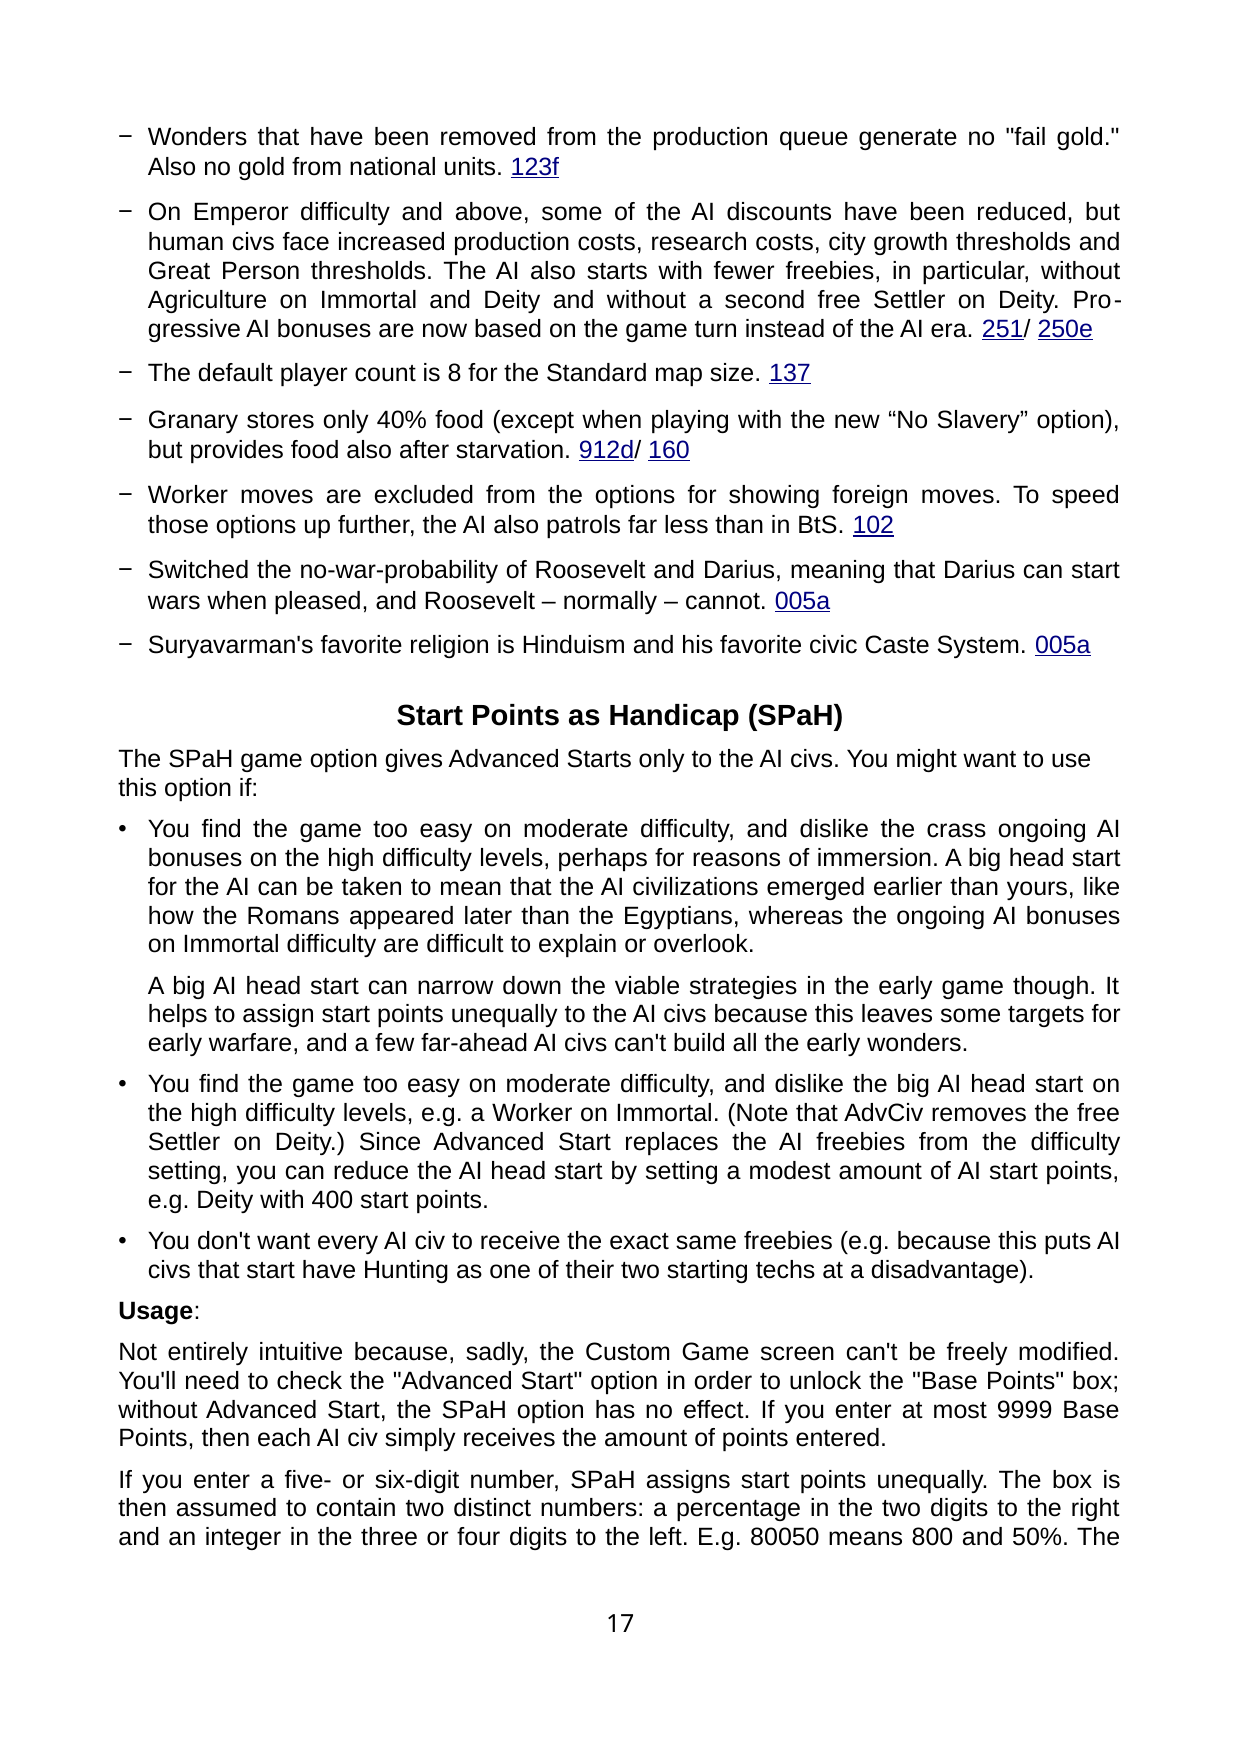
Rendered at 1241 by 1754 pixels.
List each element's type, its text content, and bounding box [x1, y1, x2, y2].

list On Emperor difficulty and above, some of the AI discounts have been reduced, but human civs face increased production costs, research costs, city growth thresholds and Great Person thresholds. The AI also starts with fewer freebies, in particular, without Agriculture on Immortal and Deity and without a second free Settler on Deity. Pro­gressive AI bonuses are now based on the game turn instead of the AI era. 251/ 250e [118, 193, 1122, 342]
list You don't want every AI civ to receive the exact same freebies (e.g. because this puts AI civs that start have Hunting as one of their two starting techs at a disadvantage). [118, 1226, 1122, 1283]
list Switched the no-war-probability of Roosevelt and Darius, meaning that Darius can start wars when pleased, and Roosevelt – normally – cannot. 005a [118, 552, 1122, 614]
list The default player count is 8 for the Standard map size. 137 [118, 355, 1122, 389]
list You find the game too easy on moderate difficulty, and dislike the big AI head start on the high difficulty levels, e.g. a Worker on Immortal. (Note that AdvCiv removes the free Settler on Deity.) Since Advanced Start replaces the AI freebies from the difficulty setting, you can reduce the AI head start by setting a modest amount of AI start points, e.g. Deity with 400 start points. [118, 1069, 1122, 1213]
list A big AI head start can narrow down the viable strategies in the early game though. It helps to assign start points unequally to the AI civs because this leaves some targets for early warfare, and a few far-ahead AI civs can't build all the early wonders. [118, 971, 1122, 1057]
list Suryavarman's favorite religion is Hinduism and his favorite civic Caste System. 005a [118, 627, 1122, 661]
list Wonders that have been removed from the production queue generate no "fail gold." Also no gold from national units. 123f [118, 118, 1122, 181]
text The SPaH game option gives Advanced Starts only to the AI civs. You might want to use this option if: [118, 744, 1122, 802]
text If you enter a five- or six-digit number, SPaH assigns start points unequally. The box is then assumed to contain two distinct numbers: a percentage in the two digits to the right and an integer in the three or four digits to the left. E.g. 80050 means 800 and 50%. The [118, 1465, 1122, 1551]
text Not entirely intuitive because, sadly, the Custom Game screen can't be freely modified. You'll need to check the "Advanced Start" option in order to unlock the "Base Points" box; without Advanced Start, the SPaH option has no effect. If you enter at most 9999 Base Points, then each AI civ simply receives the amount of points entered. [118, 1337, 1122, 1452]
subtitle Start Points as Handicap (SPaH) [118, 698, 1122, 732]
text Usage: [118, 1296, 1122, 1325]
list You find the game too easy on moderate difficulty, and dislike the crass ongoing AI bonuses on the high difficulty levels, perhaps for reasons of immersion. A big head start for the AI can be taken to mean that the AI civilizations emerged earlier than yours, like how the Romans appeared later than the Egyptians, whereas the ongoing AI bonuses on Immortal difficulty are difficult to explain or overlook. [118, 814, 1122, 958]
list Worker moves are excluded from the options for showing foreign moves. To speed those options up further, the AI also patrols far less than in BtS. 102 [118, 476, 1122, 539]
list Granary stores only 40% food (except when playing with the new “No Slavery” option), but provides food also after starvation. 912d/ 160 [118, 401, 1122, 464]
